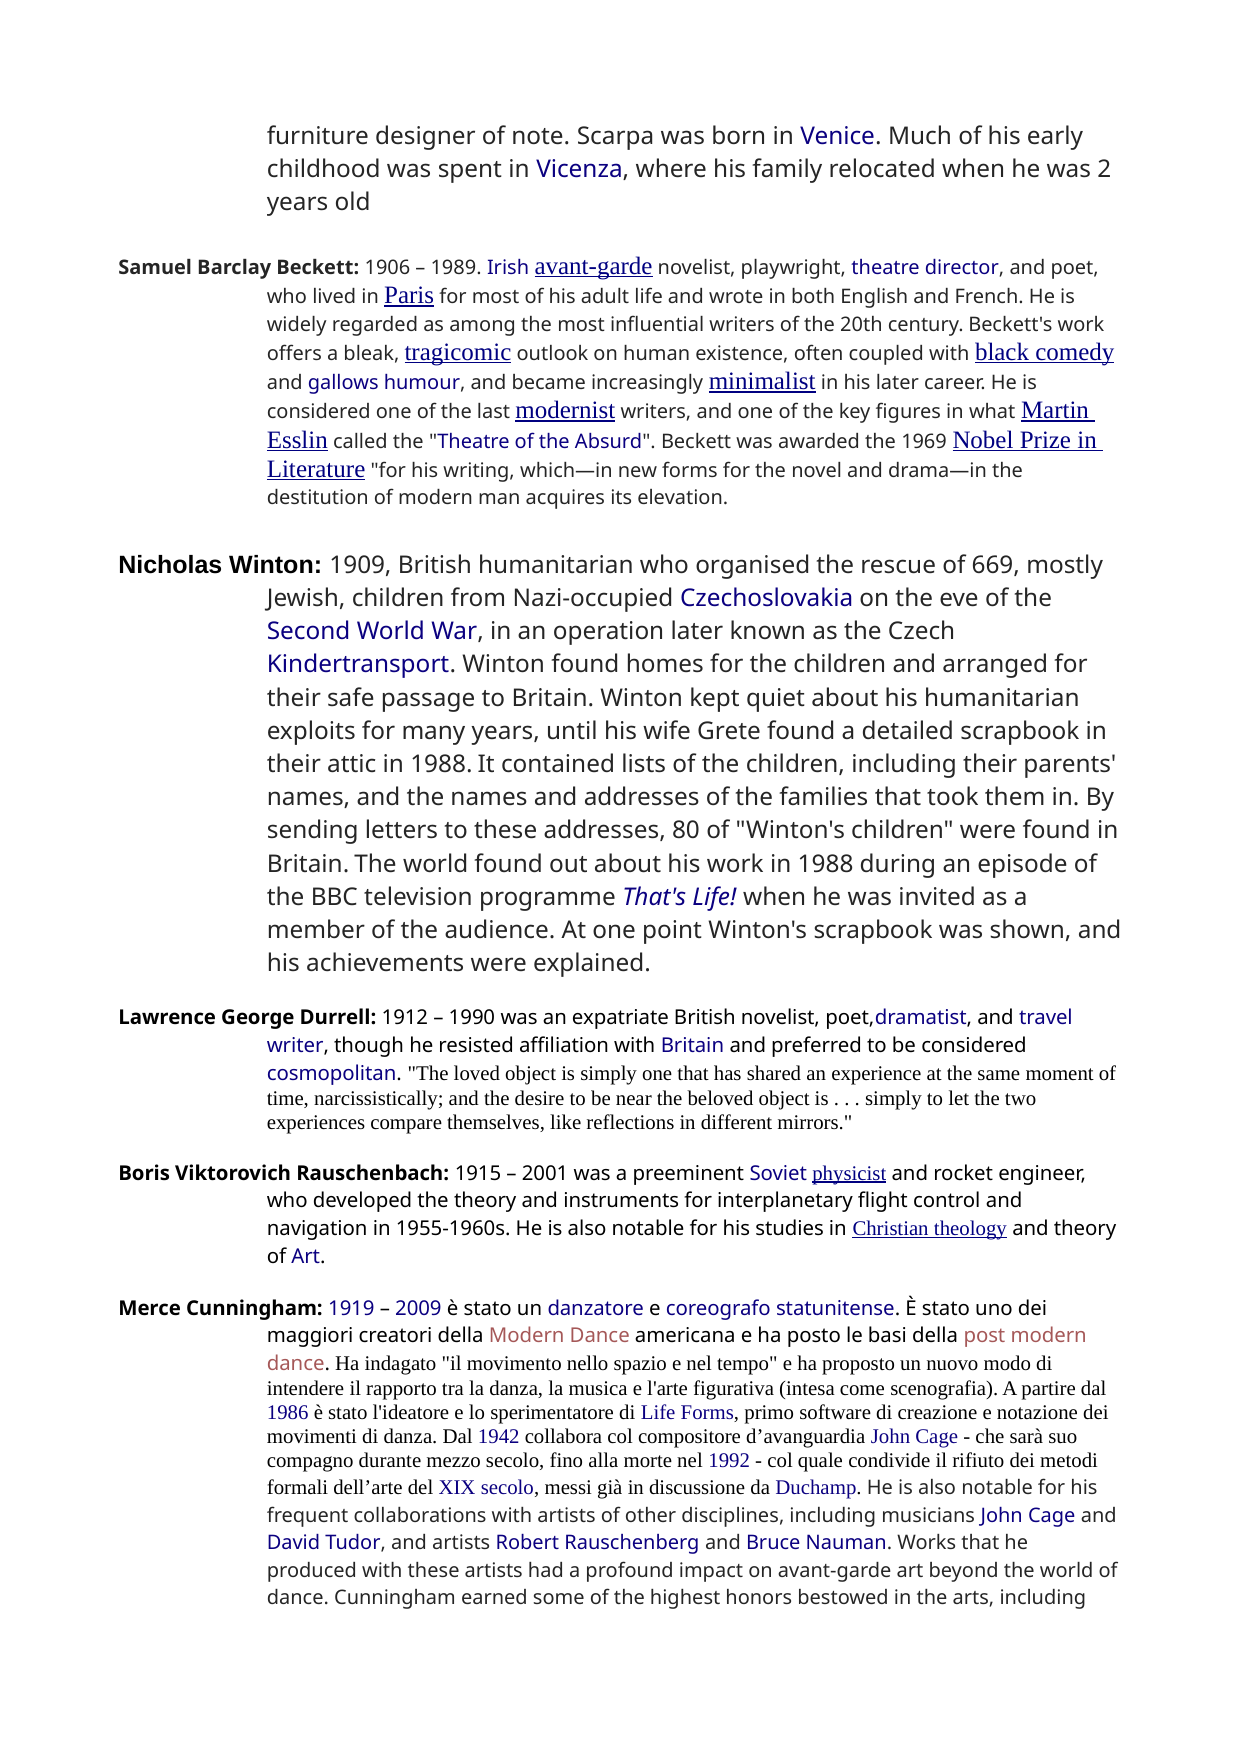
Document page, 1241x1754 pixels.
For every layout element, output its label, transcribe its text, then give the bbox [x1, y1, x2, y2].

text Samuel Barclay Beckett: 1906 – 1989. Irish avant-garde novelist, playwright, theatre director, and poet, who lived in Paris for most of his adult life and wrote in both English and French. He is widely regarded as among the most influential writers of the 20th century. Beckett's work offers a bleak, tragicomic outlook on human existence, often coupled with black comedy and gallows humour, and became increasingly minimalist in his later career. He is considered one of the last modernist writers, and one of the key figures in what Martin Esslin called the "Theatre of the Absurd". Beckett was awarded the 1969 Nobel Prize in Literature "for his writing, which—in new forms for the novel and drama—in the destitution of modern man acquires its elevation. [118, 251, 1122, 511]
text Boris Viktorovich Rauschenbach: 1915 – 2001 was a preeminent Soviet physicist and rocket engineer, who developed the theory and instruments for interplanetary flight control and navigation in 1955-1960s. He is also notable for his studies in Christian theology and theory of Art. [118, 1158, 1122, 1269]
text furniture designer of note. Scarpa was born in Venice. Much of his early childhood was spent in Vicenza, where his family relocated when he was 2 years old [118, 118, 1122, 218]
text Lawrence George Durrell: 1912 – 1990 was an expatriate British novelist, poet,dramatist, and travel writer, though he resisted affiliation with Britain and preferred to be considered cosmopolitan. "The loved object is simply one that has shared an experience at the same moment of time, narcissistically; and the desire to be near the beloved object is . . . simply to let the two experiences compare themselves, like reflections in different mirrors." [118, 1003, 1122, 1134]
text Nicholas Winton: 1909, British humanitarian who organised the rescue of 669, mostly Jewish, children from Nazi-occupied Czechoslovakia on the eve of the Second World War, in an operation later known as the Czech Kindertransport. Winton found homes for the children and arranged for their safe passage to Britain. Winton kept quiet about his humanitarian exploits for many years, until his wife Grete found a detailed scrapbook in their attic in 1988. It contained lists of the children, including their parents' names, and the names and addresses of the families that took them in. By sending letters to these addresses, 80 of "Winton's children" were found in Britain. The world found out about his work in 1988 during an episode of the BBC television programme That's Life! when he was invited as a member of the audience. At one point Winton's scrapbook was shown, and his achievements were explained. [118, 547, 1122, 979]
text Merce Cunningham: 1919 – 2009 è stato un danzatore e coreografo statunitense. È stato uno dei maggiori creatori della Modern Dance americana e ha posto le basi della post modern dance. Ha indagato "il movimento nello spazio e nel tempo" e ha proposto un nuovo modo di intendere il rapporto tra la danza, la musica e l'arte figurativa (intesa come scenografia). A partire dal 1986 è stato l'ideatore e lo sperimentatore di Life Forms, primo software di creazione e notazione dei movimenti di danza. Dal 1942 collabora col compositore d’avanguardia John Cage - che sarà suo compagno durante mezzo secolo, fino alla morte nel 1992 - col quale condivide il rifiuto dei metodi formali dell’arte del XIX secolo, messi già in discussione da Duchamp. He is also notable for his frequent collaborations with artists of other disciplines, including musicians John Cage and David Tudor, and artists Robert Rauschenberg and Bruce Nauman. Works that he produced with these artists had a profound impact on avant-garde art beyond the world of dance. Cunningham earned some of the highest honors bestowed in the arts, including [118, 1293, 1122, 1610]
